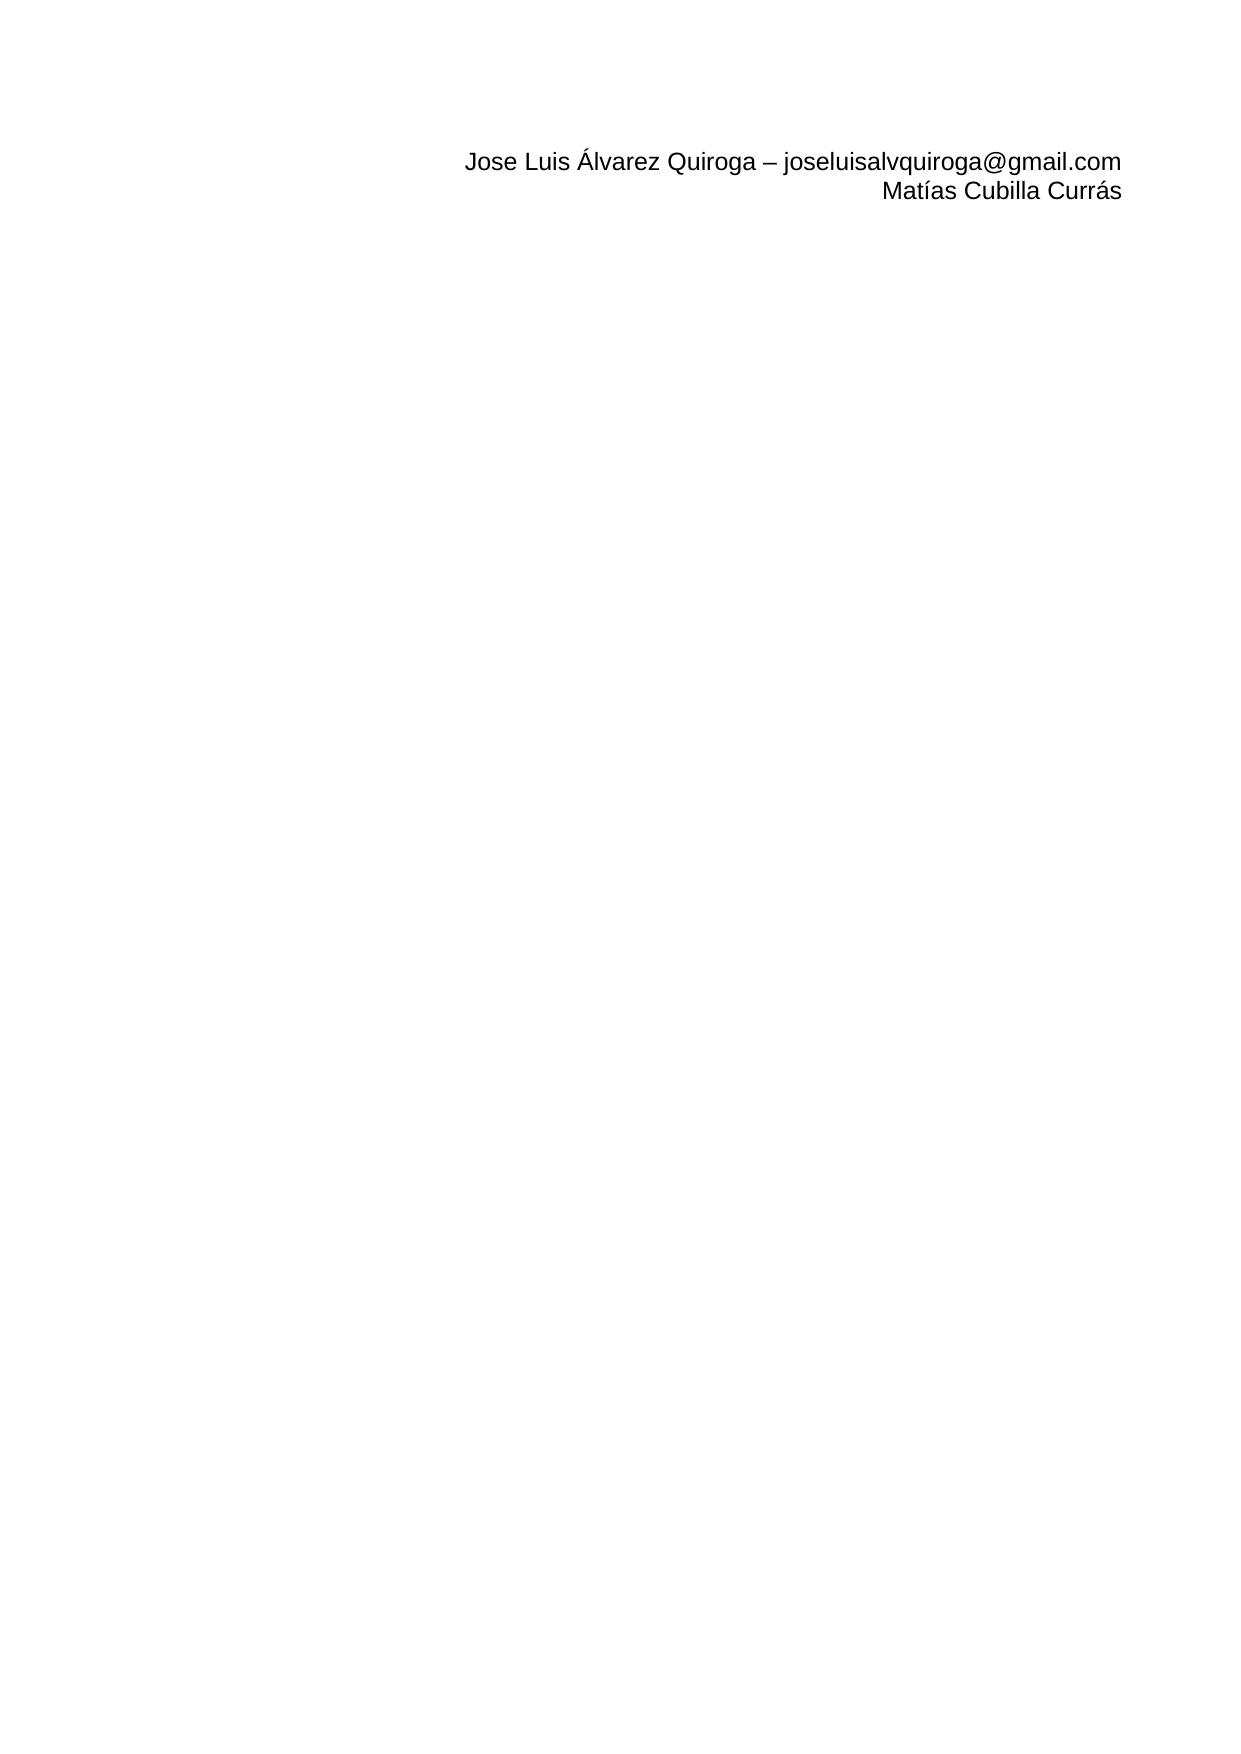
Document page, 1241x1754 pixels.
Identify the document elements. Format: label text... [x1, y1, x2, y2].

text Jose Luis Álvarez Quiroga – joseluisalvquiroga@gmail.com [118, 147, 1122, 176]
text Matías Cubilla Currás [118, 176, 1122, 204]
